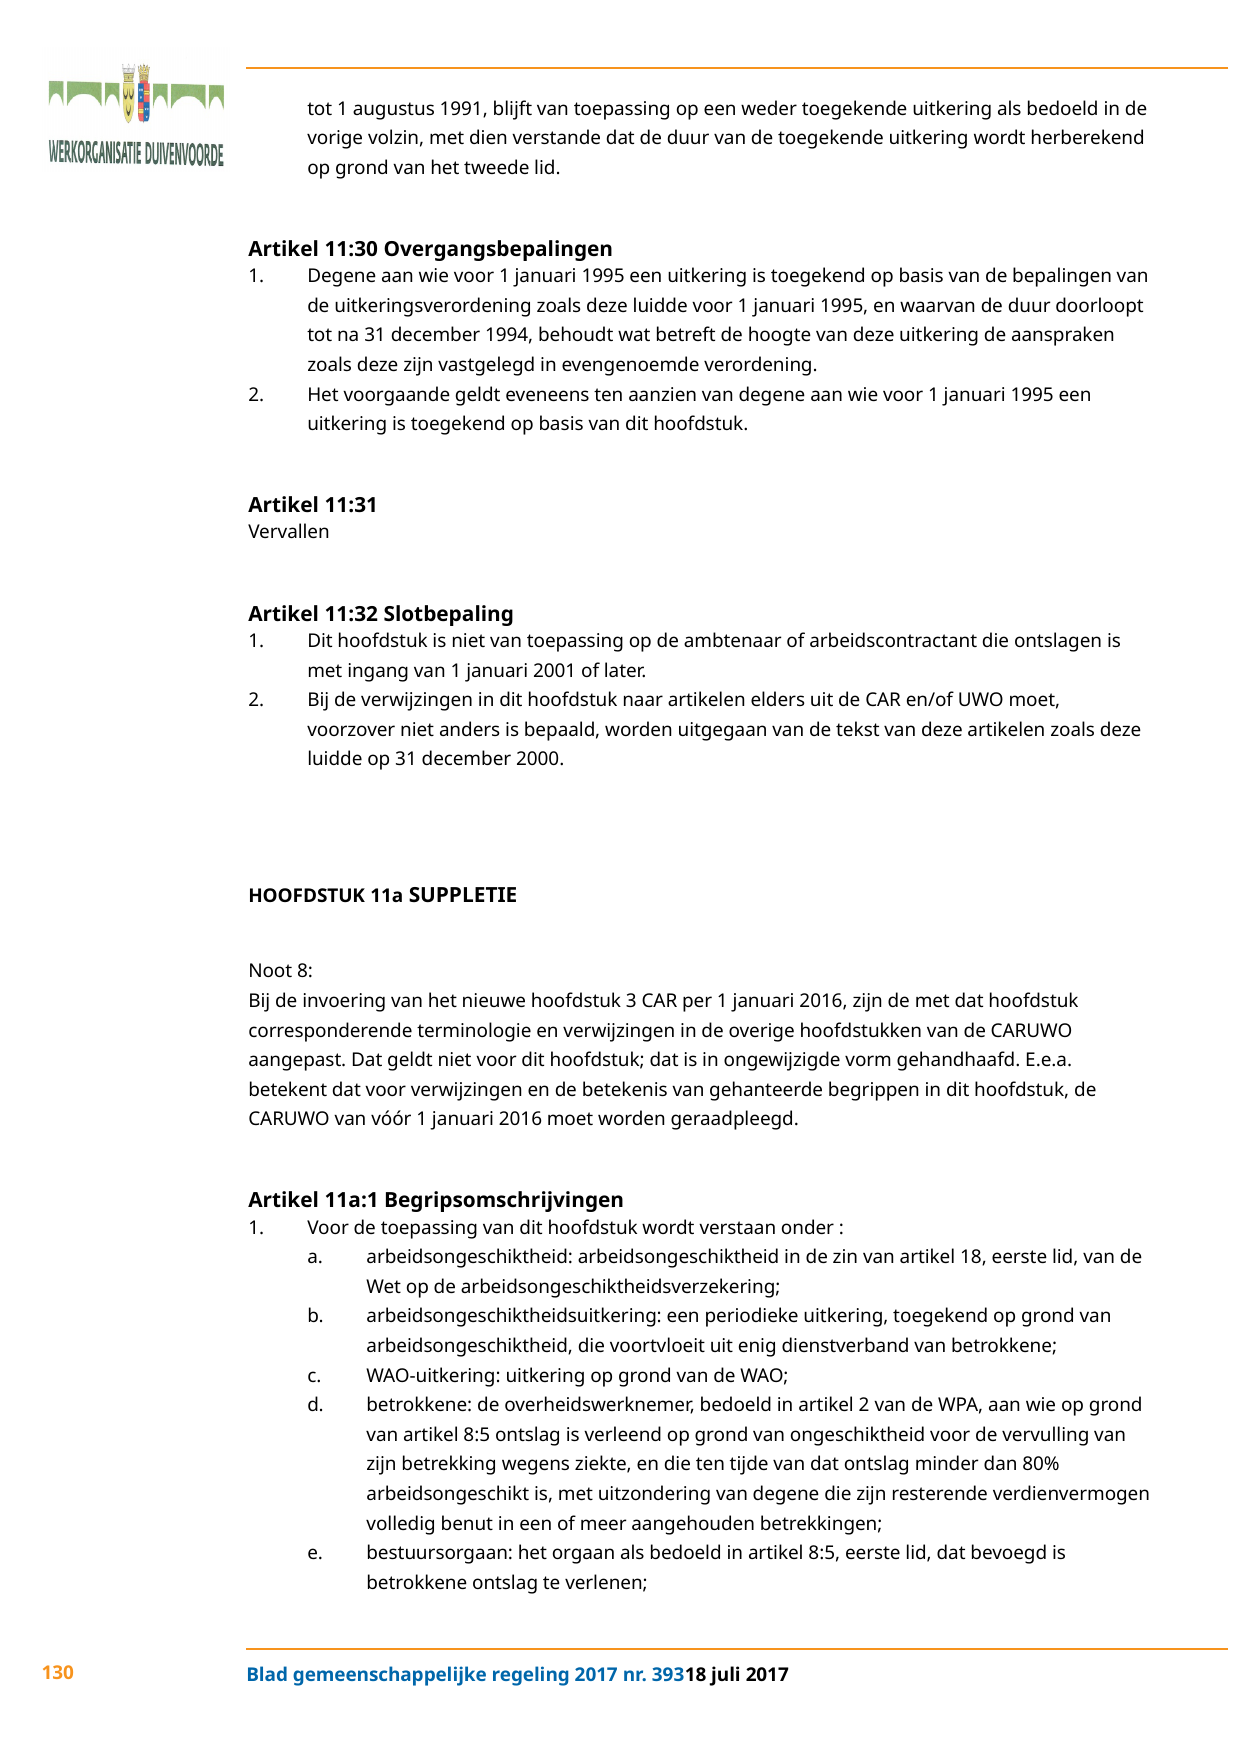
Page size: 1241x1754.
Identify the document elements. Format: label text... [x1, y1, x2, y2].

list arbeidsongeschiktheid: arbeidsongeschiktheid in de zin van artikel 18, eerste lid, van de Wet op de arbeidsongeschiktheidsverzekering; [307, 1243, 1152, 1299]
list Het voorgaande geldt eveneens ten aanzien van degene aan wie voor 1 januari 1995 een uitkering is toegekend op basis van dit hoofdstuk. [248, 381, 1152, 436]
text Noot 8: [248, 958, 1152, 983]
text Vervallen [248, 519, 1152, 544]
list Voor de toepassing van dit hoofdstuk wordt verstaan onder : [248, 1214, 1152, 1240]
text Artikel 11a:1 Begripsomschrijvingen [248, 1186, 1152, 1214]
text Bij de invoering van het nieuwe hoofdstuk 3 CAR per 1 januari 2016, zijn de met dat hoofdstuk corresponderende terminologie en verwijzingen in de overige hoofdstukken van de CARUWO aangepast. Dat geldt niet voor dit hoofdstuk; dat is in ongewijzigde vorm gehandhaafd. E.e.a. betekent dat voor verwijzingen en de betekenis van gehanteerde begrippen in dit hoofdstuk, de CARUWO van vóór 1 januari 2016 moet worden geraadpleegd. [248, 987, 1152, 1131]
text HOOFDSTUK 11a SUPPLETIE [248, 880, 1152, 908]
list Bij de verwijzingen in dit hoofdstuk naar artikelen elders uit de CAR en/of UWO moet, voorzover niet anders is bepaald, worden uitgegaan van de tekst van deze artikelen zoals deze luidde op 31 december 2000. [248, 686, 1152, 771]
list tot 1 augustus 1991, blijft van toepassing op een weder toegekende uitkering als bedoeld in de vorige volzin, met dien verstande dat de duur van de toegekende uitkering wordt herberekend op grond van het tweede lid. [248, 95, 1152, 180]
list bestuursorgaan: het orgaan als bedoeld in artikel 8:5, eerste lid, dat bevoegd is betrokkene ontslag te verlenen; [307, 1539, 1152, 1595]
list Dit hoofdstuk is niet van toepassing op de ambtenaar of arbeidscontractant die ontslagen is met ingang van 1 januari 2001 of later. [248, 627, 1152, 682]
list arbeidsongeschiktheidsuitkering: een periodieke uitkering, toegekend op grond van arbeidsongeschiktheid, die voortvloeit uit enig dienstverband van betrokkene; [307, 1303, 1152, 1358]
list WAO-uitkering: uitkering op grond van de WAO; [307, 1362, 1152, 1388]
text Artikel 11:31 [248, 490, 1152, 519]
text Artikel 11:30 Overgangsbepalingen [248, 234, 1152, 262]
picture [41, 47, 231, 172]
text Artikel 11:32 Slotbepaling [248, 599, 1152, 627]
list Degene aan wie voor 1 januari 1995 een uitkering is toegekend op basis van de bepalingen van de uitkeringsverordening zoals deze luidde voor 1 januari 1995, en waarvan de duur doorloopt tot na 31 december 1994, behoudt wat betreft de hoogte van deze uitkering de aanspraken zoals deze zijn vastgelegd in evengenoemde verordening. [248, 262, 1152, 377]
list betrokkene: de overheidswerknemer, bedoeld in artikel 2 van de WPA, aan wie op grond van artikel 8:5 ontslag is verleend op grond van ongeschiktheid voor de vervulling van zijn betrekking wegens ziekte, en die ten tijde van dat ontslag minder dan 80% arbeidsongeschikt is, met uitzondering van degene die zijn resterende verdienvermogen volledig benut in een of meer aangehouden betrekkingen; [307, 1391, 1152, 1536]
